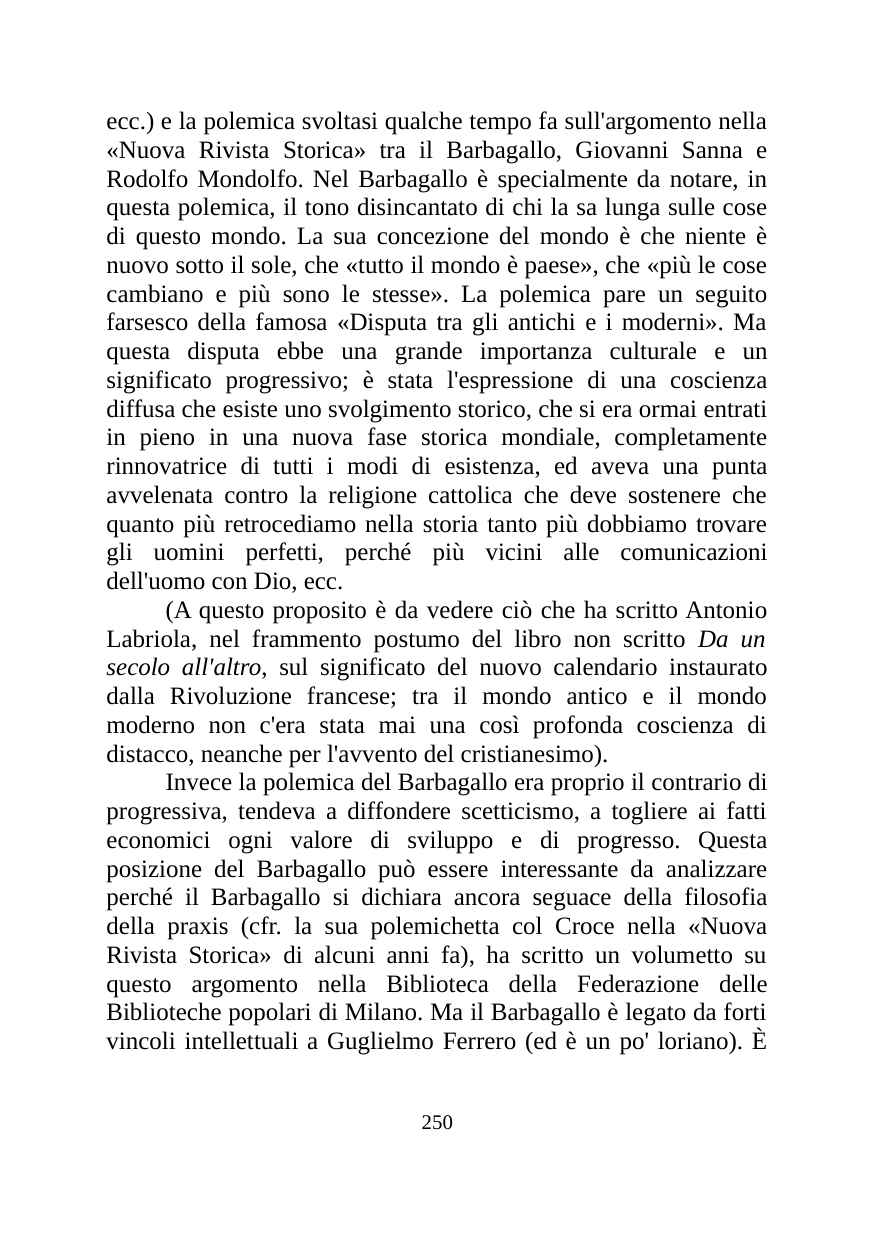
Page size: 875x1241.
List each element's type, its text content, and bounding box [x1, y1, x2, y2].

text Invece la polemica del Barbagallo era proprio il contrario di progressiva, tendeva a diffondere scetticismo, a togliere ai fatti economici ogni valore di sviluppo e di progresso. Questa posizione del Barbagallo può essere interessante da analizzare perché il Barbagallo si dichiara ancora seguace della filosofia della praxis (cfr. la sua polemichetta col Croce nella «Nuova Rivista Storica» di alcuni anni fa), ha scritto un volumetto su questo argomento nella Biblioteca della Federazione delle Biblioteche popolari di Milano. Ma il Barbagallo è legato da forti vincoli intellettuali a Guglielmo Ferrero (ed è un po' loriano). È [106, 767, 768, 1055]
text (A questo proposito è da vedere ciò che ha scritto Antonio Labriola, nel frammento postumo del libro non scritto Da un secolo all'altro, sul significato del nuovo calendario instaurato dalla Rivoluzione francese; tra il mondo antico e il mondo moderno non c'era stata mai una così profonda coscienza di distacco, neanche per l'avvento del cristianesimo). [106, 595, 768, 767]
text ecc.) e la polemica svoltasi qualche tempo fa sull'argomento nella «Nuova Rivista Storica» tra il Barbagallo, Giovanni Sanna e Rodolfo Mondolfo. Nel Barbagallo è specialmente da notare, in questa polemica, il tono disincantato di chi la sa lunga sulle cose di questo mondo. La sua concezione del mondo è che niente è nuovo sotto il sole, che «tutto il mondo è paese», che «più le cose cambiano e più sono le stesse». La polemica pare un seguito farsesco della famosa «Disputa tra gli antichi e i moderni». Ma questa disputa ebbe una grande importanza culturale e un significato progressivo; è stata l'espressione di una coscienza diffusa che esiste uno svolgimento storico, che si era ormai entrati in pieno in una nuova fase storica mondiale, completamente rinnovatrice di tutti i modi di esistenza, ed aveva una punta avvelenata contro la religione cattolica che deve sostenere che quanto più retrocediamo nella storia tanto più dobbiamo trovare gli uomini perfetti, perché più vicini alle comunicazioni dell'uomo con Dio, ecc. [106, 106, 768, 595]
